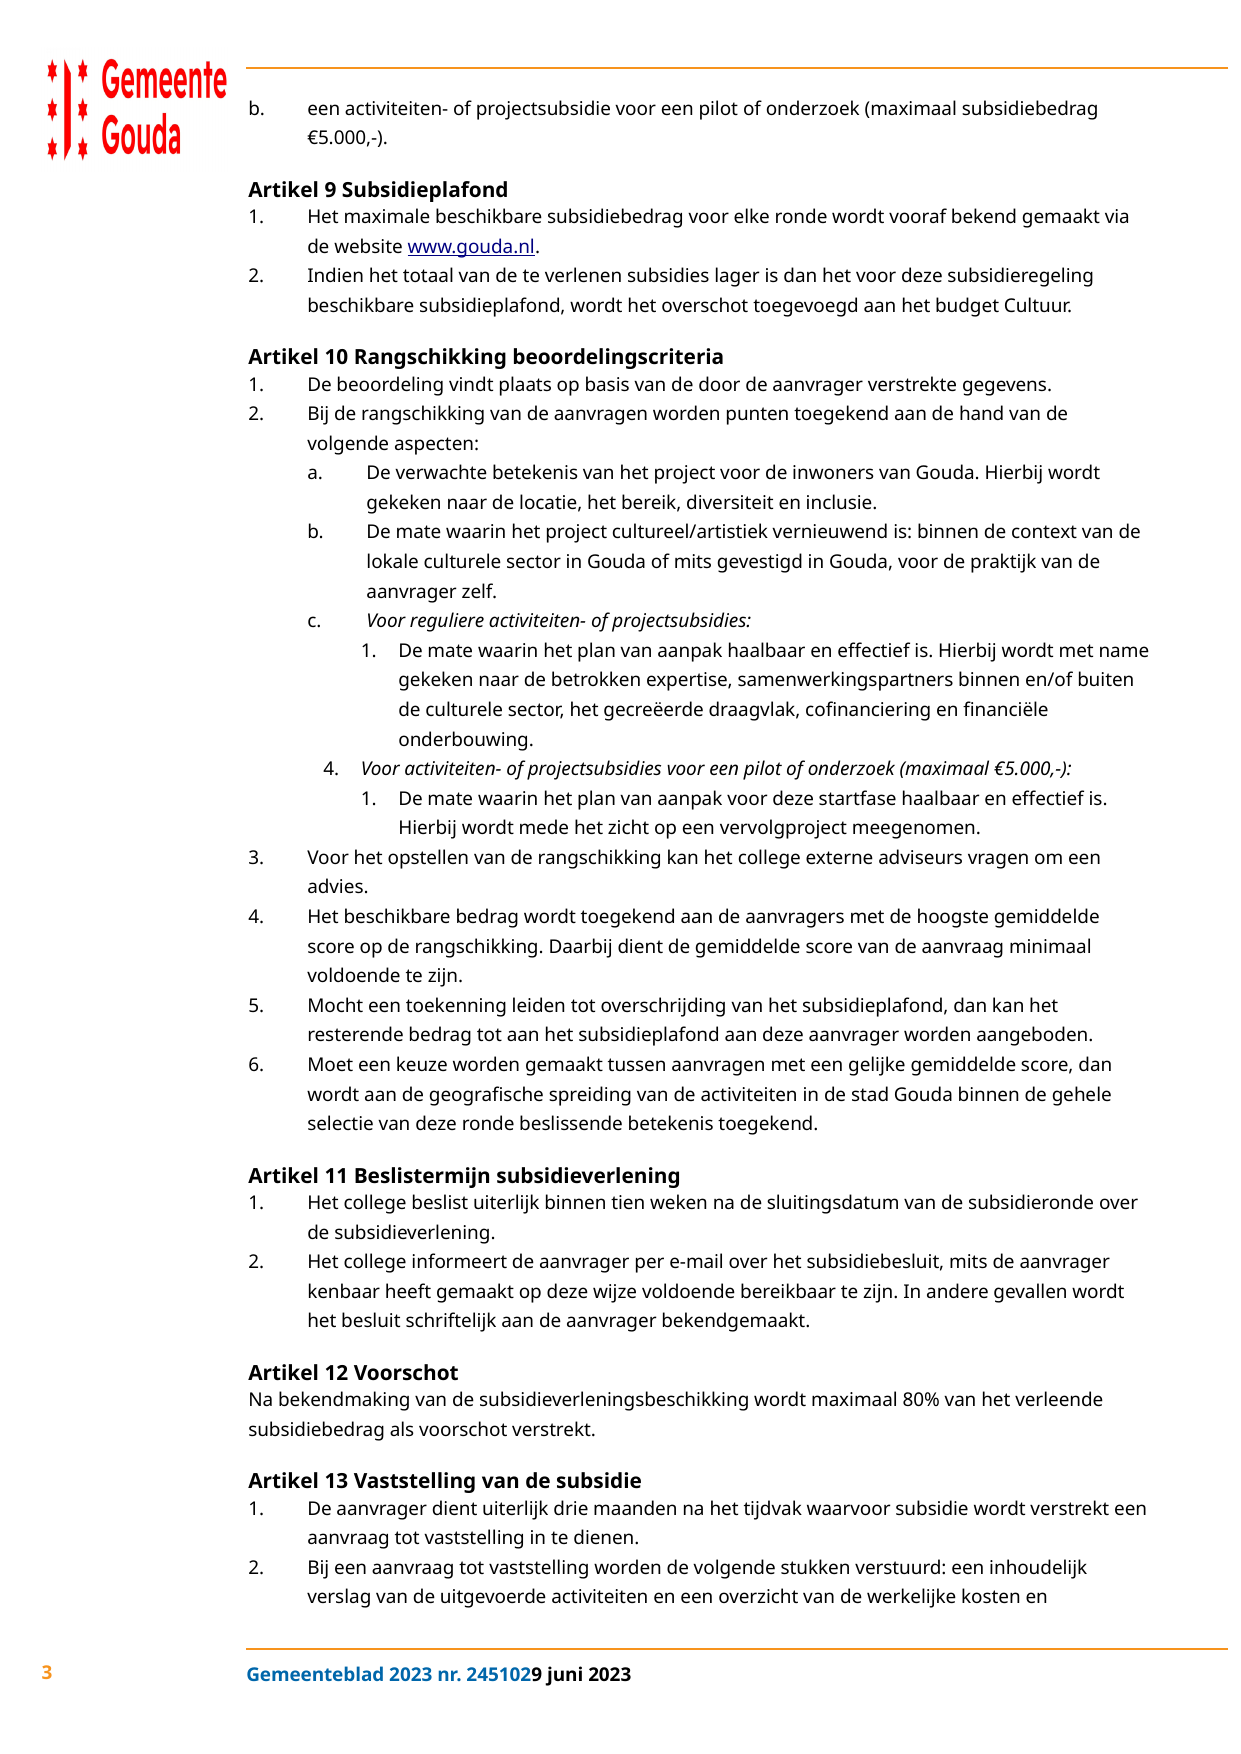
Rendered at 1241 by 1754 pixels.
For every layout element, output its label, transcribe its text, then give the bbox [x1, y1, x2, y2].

list De verwachte betekenis van het project voor de inwoners van Gouda. Hierbij wordt gekeken naar de locatie, het bereik, diversiteit en inclusie. [307, 459, 1152, 515]
list Het maximale beschikbare subsidiebedrag voor elke ronde wordt vooraf bekend gemaakt via de website www.gouda.nl. [248, 203, 1152, 258]
list Het beschikbare bedrag wordt toegekend aan de aanvragers met de hoogste gemiddelde score op de rangschikking. Daarbij dient de gemiddelde score van de aanvraag minimaal voldoende te zijn. [248, 903, 1152, 988]
list Voor activiteiten- of projectsubsidies voor een pilot of onderzoek (maximaal €5.000,-): [323, 755, 1152, 781]
list De beoordeling vindt plaats op basis van de door de aanvrager verstrekte gegevens. [248, 371, 1152, 397]
list Bij de rangschikking van de aanvragen worden punten toegekend aan de hand van de volgende aspecten: [248, 400, 1152, 456]
text Artikel 13 Vaststelling van de subsidie [248, 1466, 1152, 1495]
text Artikel 10 Rangschikking beoordelingscriteria [248, 342, 1152, 371]
list Het college informeert de aanvrager per e-mail over het subsidiebesluit, mits de aanvrager kenbaar heeft gemaakt op deze wijze voldoende bereikbaar te zijn. In andere gevallen wordt het besluit schriftelijk aan de aanvrager bekendgemaakt. [248, 1248, 1152, 1333]
text Na bekendmaking van de subsidieverleningsbeschikking wordt maximaal 80% van het verleende subsidiebedrag als voorschot verstrekt. [248, 1386, 1152, 1442]
list Voor reguliere activiteiten- of projectsubsidies: [307, 607, 1152, 633]
text Artikel 9 Subsidieplafond [248, 175, 1152, 203]
list De mate waarin het project cultureel/artistiek vernieuwend is: binnen de context van de lokale culturele sector in Gouda of mits gevestigd in Gouda, voor de praktijk van de aanvrager zelf. [307, 519, 1152, 604]
list Indien het totaal van de te verlenen subsidies lager is dan het voor deze subsidieregeling beschikbare subsidieplafond, wordt het overschot toegevoegd aan het budget Cultuur. [248, 262, 1152, 318]
list De mate waarin het plan van aanpak voor deze startfase haalbaar en effectief is. Hierbij wordt mede het zicht op een vervolgproject meegenomen. [361, 785, 1152, 840]
list Moet een keuze worden gemaakt tussen aanvragen met een gelijke gemiddelde score, dan wordt aan de geografische spreiding van de activiteiten in de stad Gouda binnen de gehele selectie van deze ronde beslissende betekenis toegekend. [248, 1051, 1152, 1136]
list De mate waarin het plan van aanpak haalbaar en effectief is. Hierbij wordt met name gekeken naar de betrokken expertise, samenwerkingspartners binnen en/of buiten de culturele sector, het gecreëerde draagvlak, cofinanciering en financiële onderbouwing. [361, 637, 1152, 752]
list De aanvrager dient uiterlijk drie maanden na het tijdvak waarvoor subsidie wordt verstrekt een aanvraag tot vaststelling in te dienen. [248, 1495, 1152, 1550]
list Het college beslist uiterlijk binnen tien weken na de sluitingsdatum van de subsidieronde over de subsidieverlening. [248, 1189, 1152, 1244]
list Bij een aanvraag tot vaststelling worden de volgende stukken verstuurd: een inhoudelijk verslag van de uitgevoerde activiteiten en een overzicht van de werkelijke kosten en [248, 1554, 1152, 1609]
text Artikel 11 Beslistermijn subsidieverlening [248, 1161, 1152, 1189]
text Artikel 12 Voorschot [248, 1358, 1152, 1386]
list Mocht een toekenning leiden tot overschrijding van het subsidieplafond, dan kan het resterende bedrag tot aan het subsidieplafond aan deze aanvrager worden aangeboden. [248, 992, 1152, 1047]
picture [41, 47, 231, 172]
list Voor het opstellen van de rangschikking kan het college externe adviseurs vragen om een advies. [248, 844, 1152, 899]
list een activiteiten- of projectsubsidie voor een pilot of onderzoek (maximaal subsidiebedrag €5.000,-). [248, 95, 1152, 150]
